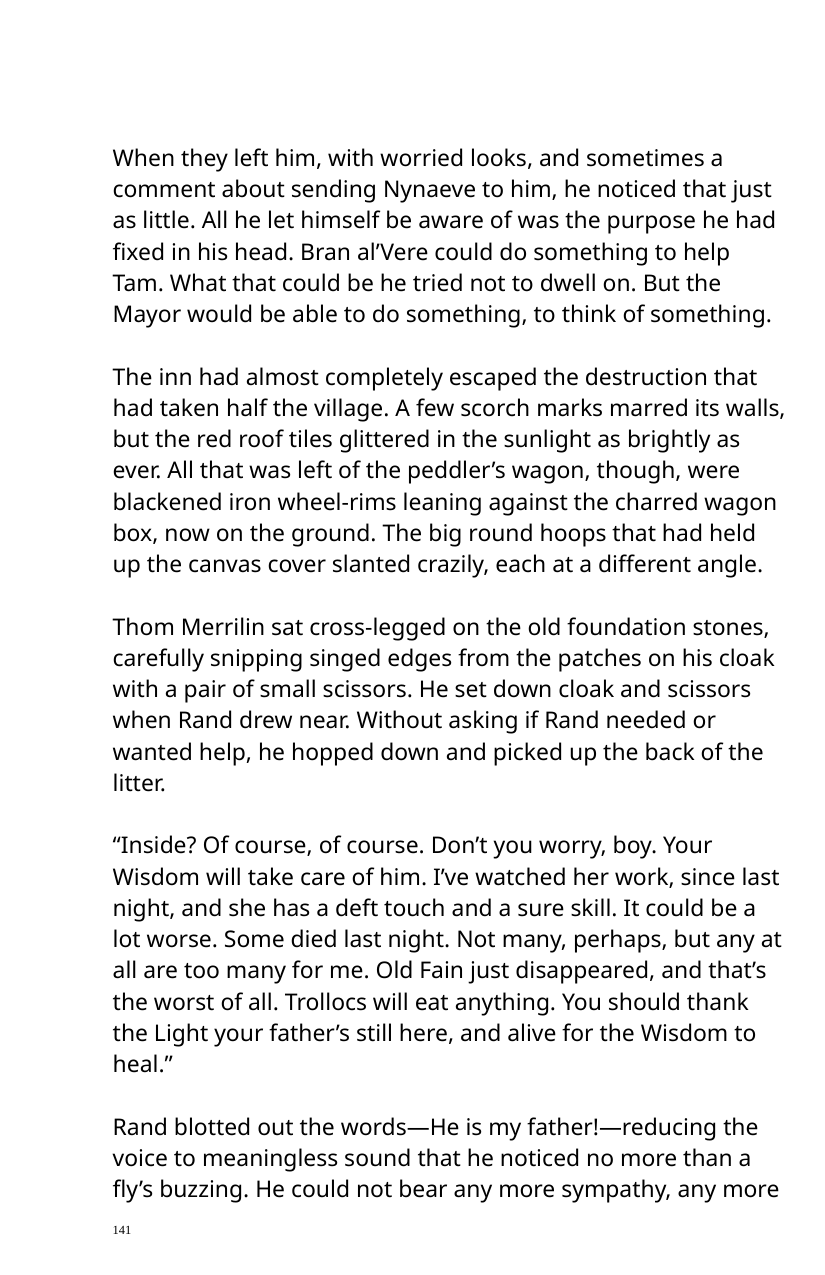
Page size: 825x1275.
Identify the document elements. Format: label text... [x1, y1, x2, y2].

text Thom Merrilin sat cross-legged on the old foundation stones, carefully snipping singed edges from the patches on his cloak with a pair of small scissors. He set down cloak and scissors when Rand drew near. Without asking if Rand needed or wanted help, he hopped down and picked up the back of the litter. [112, 611, 787, 798]
text The inn had almost completely escaped the destruction that had taken half the village. A few scorch marks marred its walls, but the red roof tiles glittered in the sunlight as brightly as ever. All that was left of the peddler’s wagon, though, were blackened iron wheel-rims leaning against the charred wagon box, now on the ground. The big round hoops that had held up the canvas cover slanted crazily, each at a different angle. [112, 361, 787, 579]
text When they left him, with worried looks, and sometimes a comment about sending Nynaeve to him, he noticed that just as little. All he let himself be aware of was the purpose he had fixed in his head. Bran al’Vere could do something to help Tam. What that could be he tried not to dwell on. But the Mayor would be able to do something, to think of something. [112, 142, 787, 329]
text “Inside? Of course, of course. Don’t you worry, boy. Your Wisdom will take care of him. I’ve watched her work, since last night, and she has a deft touch and a sure skill. It could be a lot worse. Some died last night. Not many, perhaps, but any at all are too many for me. Old Fain just disappeared, and that’s the worst of all. Trollocs will eat anything. You should thank the Light your father’s still here, and alive for the Wisdom to heal.” [112, 829, 787, 1079]
text Rand blotted out the words—He is my father!—reducing the voice to meaningless sound that he noticed no more than a fly’s buzzing. He could not bear any more sympathy, any more [112, 1111, 787, 1204]
